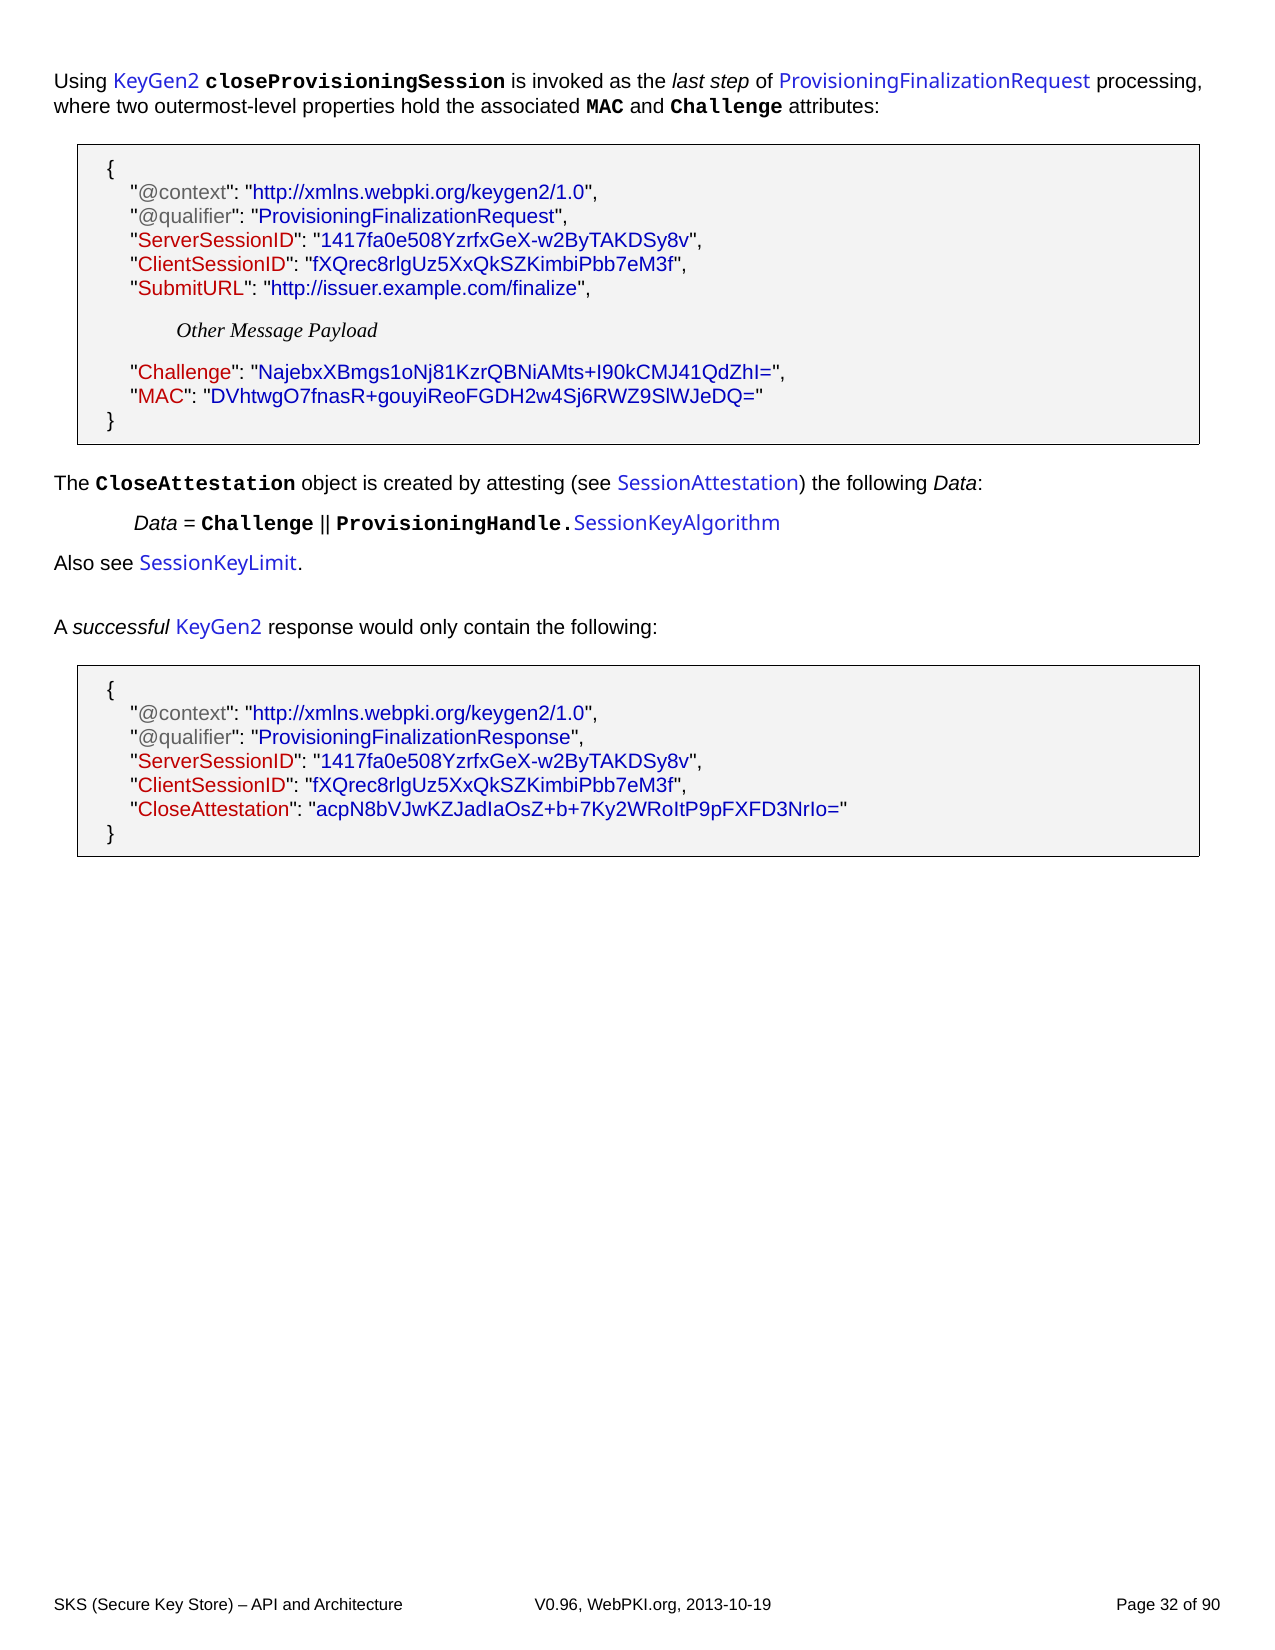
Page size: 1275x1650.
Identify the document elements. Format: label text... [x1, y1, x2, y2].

text Using KeyGen2 closeProvisioningSession is invoked as the last step of ProvisioningFinalizationRequest processing, where two outermost-level properties hold the associated MAC and Challenge attributes: [54, 66, 1221, 120]
table_header { "@context": "http://xmlns.webpki.org/keygen2/1.0", "@qualifier": "ProvisioningFinalizationResponse", "ServerSessionID": "1417fa0e508YzrfxGeX-w2ByTAKDSy8v", "ClientSessionID": "fXQrec8rlgUz5XxQkSZKimbiPbb7eM3f", "CloseAttestation": "acpN8bVJwKZJadIaOsZ+b+7Ky2WRoItP9pFXFD3NrIo=" } [78, 666, 1199, 856]
text Also see SessionKeyLimit. [54, 548, 1221, 577]
table_header { "@context": "http://xmlns.webpki.org/keygen2/1.0", "@qualifier": "ProvisioningFinalizationRequest", "ServerSessionID": "1417fa0e508YzrfxGeX-w2ByTAKDSy8v", "ClientSessionID": "fXQrec8rlgUz5XxQkSZKimbiPbb7eM3f", "SubmitURL": "http://issuer.example.com/finalize", Other Message Payload "Challenge": "NajebxXBmgs1oNj81KzrQBNiAMts+I90kCMJ41QdZhI=", "MAC": "DVhtwgO7fnasR+gouyiReoFGDH2w4Sj6RWZ9SlWJeDQ=" } [78, 145, 1199, 443]
text Data = Challenge || ProvisioningHandle.SessionKeyAlgorithm [54, 508, 1221, 536]
text A successful KeyGen2 response would only contain the following: [54, 612, 1221, 641]
text The CloseAttestation object is created by attesting (see SessionAttestation) the following Data: [54, 468, 1221, 496]
